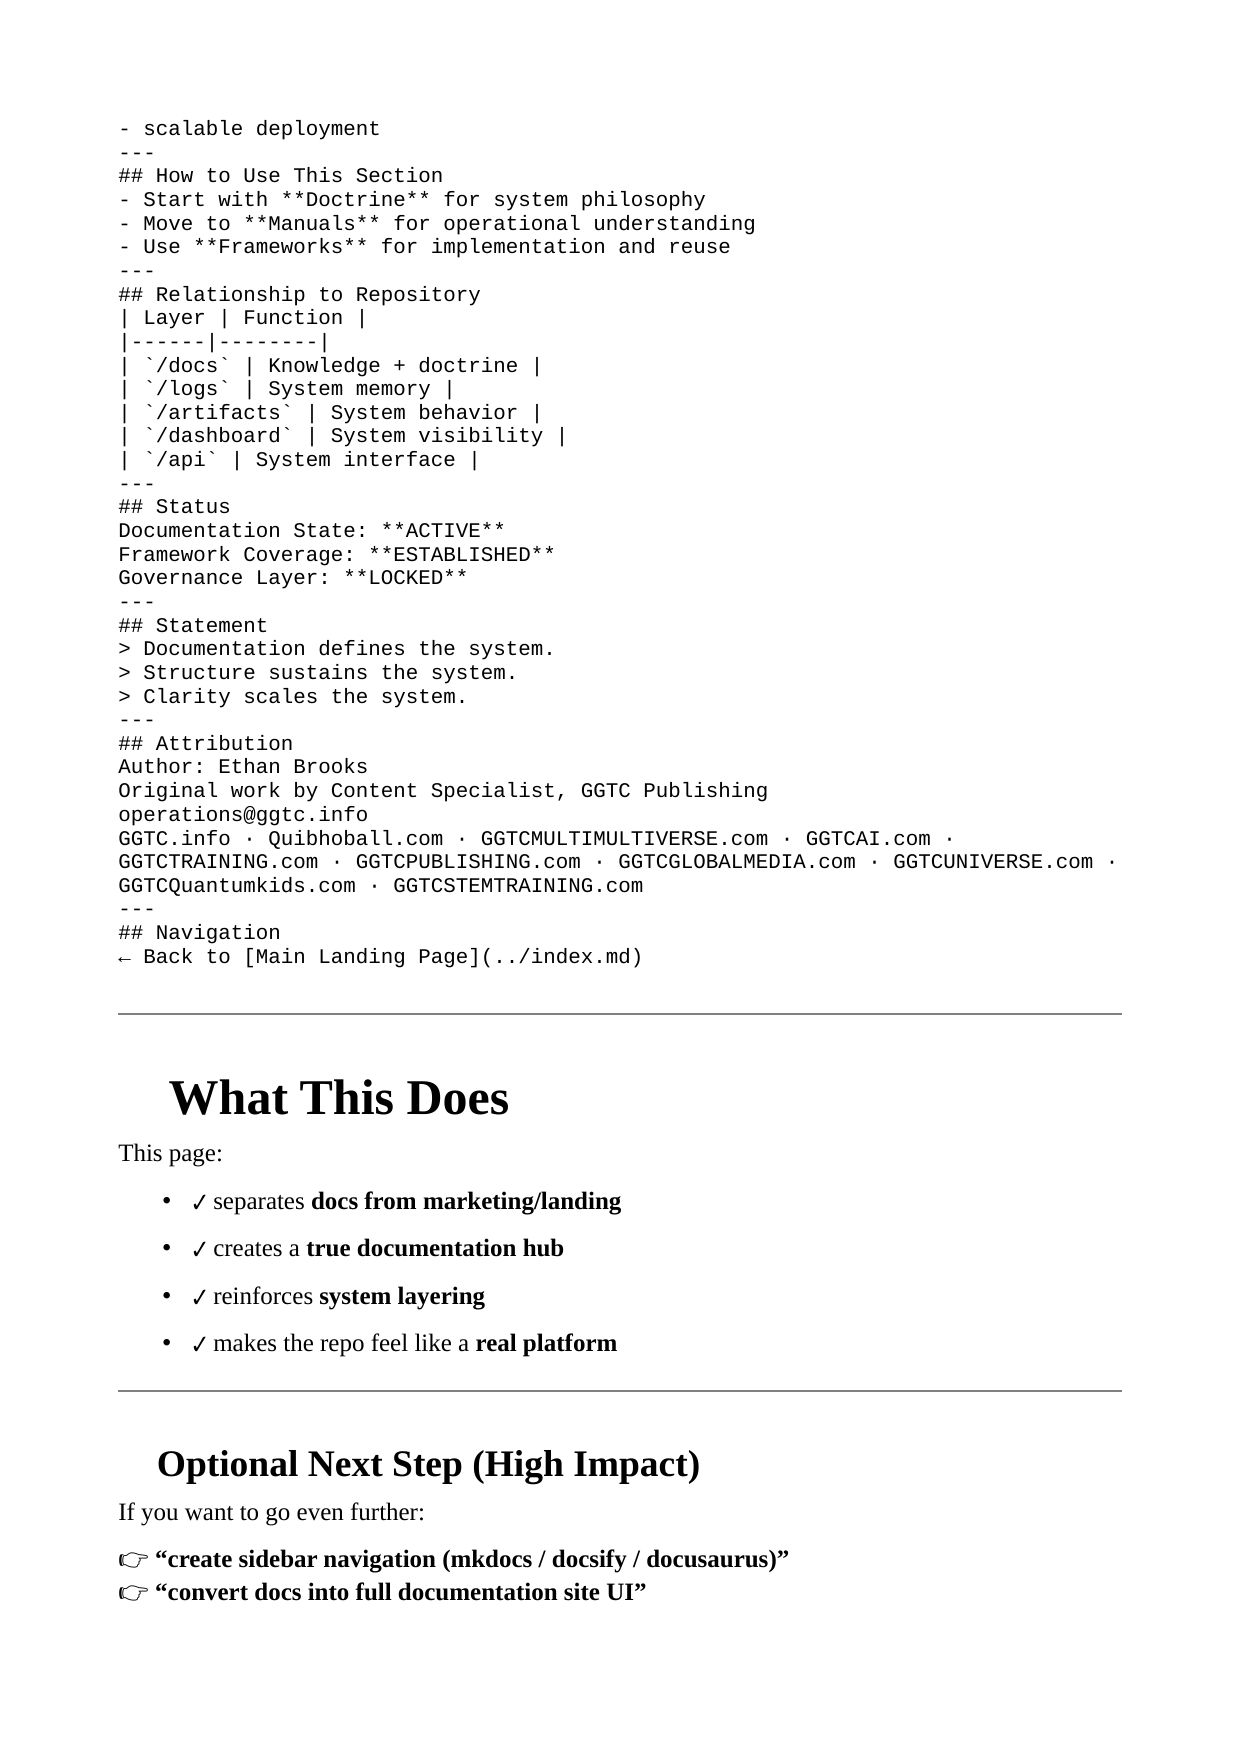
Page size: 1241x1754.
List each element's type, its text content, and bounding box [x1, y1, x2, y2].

text --- [118, 709, 1122, 733]
text | `/dashboard` | System visibility | [118, 426, 1122, 449]
subtitle 🔥 What This Does [118, 1068, 1122, 1126]
list ✔ creates a true documentation hub [162, 1233, 1122, 1262]
text Original work by Content Specialist, GGTC Publishing [118, 780, 1122, 804]
text Governance Layer: **LOCKED** [118, 567, 1122, 591]
text ## Navigation [118, 922, 1122, 946]
text 👉 “create sidebar navigation (mkdocs / docsify / docusaurus)” 👉 “convert docs into full documentation site UI” [118, 1544, 1122, 1606]
list ✔ makes the repo feel like a real platform [162, 1328, 1122, 1357]
text ## Status [118, 496, 1122, 520]
list ✔ reinforces system layering [162, 1281, 1122, 1310]
text This page: [118, 1138, 1122, 1167]
text --- [118, 260, 1122, 284]
text operations@ggtc.info [118, 804, 1122, 827]
text Framework Coverage: **ESTABLISHED** [118, 544, 1122, 567]
text | `/artifacts` | System behavior | [118, 402, 1122, 426]
list ✔ separates docs from marketing/landing [162, 1186, 1122, 1214]
text ← Back to [Main Landing Page](../index.md) [118, 946, 1122, 969]
text GGTC.info · Quibhoball.com · GGTCMULTIMULTIVERSE.com · GGTCAI.com · GGTCTRAINING.com · GGTCPUBLISHING.com · GGTCGLOBALMEDIA.com · GGTCUNIVERSE.com · GGTCQuantumkids.com · GGTCSTEMTRAINING.com [118, 827, 1122, 898]
text --- [118, 473, 1122, 496]
text | `/docs` | Knowledge + doctrine | [118, 354, 1122, 378]
text > Clarity scales the system. [118, 686, 1122, 709]
text ## Statement [118, 615, 1122, 638]
text - scalable deployment [118, 118, 1122, 142]
text ## Attribution [118, 733, 1122, 757]
text --- [118, 898, 1122, 922]
text | `/api` | System interface | [118, 449, 1122, 473]
text |------|--------| [118, 331, 1122, 354]
text | `/logs` | System memory | [118, 378, 1122, 402]
subtitle 🚀 Optional Next Step (High Impact) [118, 1441, 1122, 1484]
text ## Relationship to Repository [118, 284, 1122, 307]
text If you want to go even further: [118, 1497, 1122, 1526]
text - Start with **Doctrine** for system philosophy [118, 189, 1122, 213]
text - Move to **Manuals** for operational understanding [118, 213, 1122, 236]
text > Structure sustains the system. [118, 662, 1122, 686]
text --- [118, 142, 1122, 165]
text > Documentation defines the system. [118, 638, 1122, 662]
text ## How to Use This Section [118, 165, 1122, 189]
text --- [118, 591, 1122, 615]
text - Use **Frameworks** for implementation and reuse [118, 236, 1122, 260]
text | Layer | Function | [118, 307, 1122, 331]
text Author: Ethan Brooks [118, 757, 1122, 780]
text Documentation State: **ACTIVE** [118, 520, 1122, 544]
